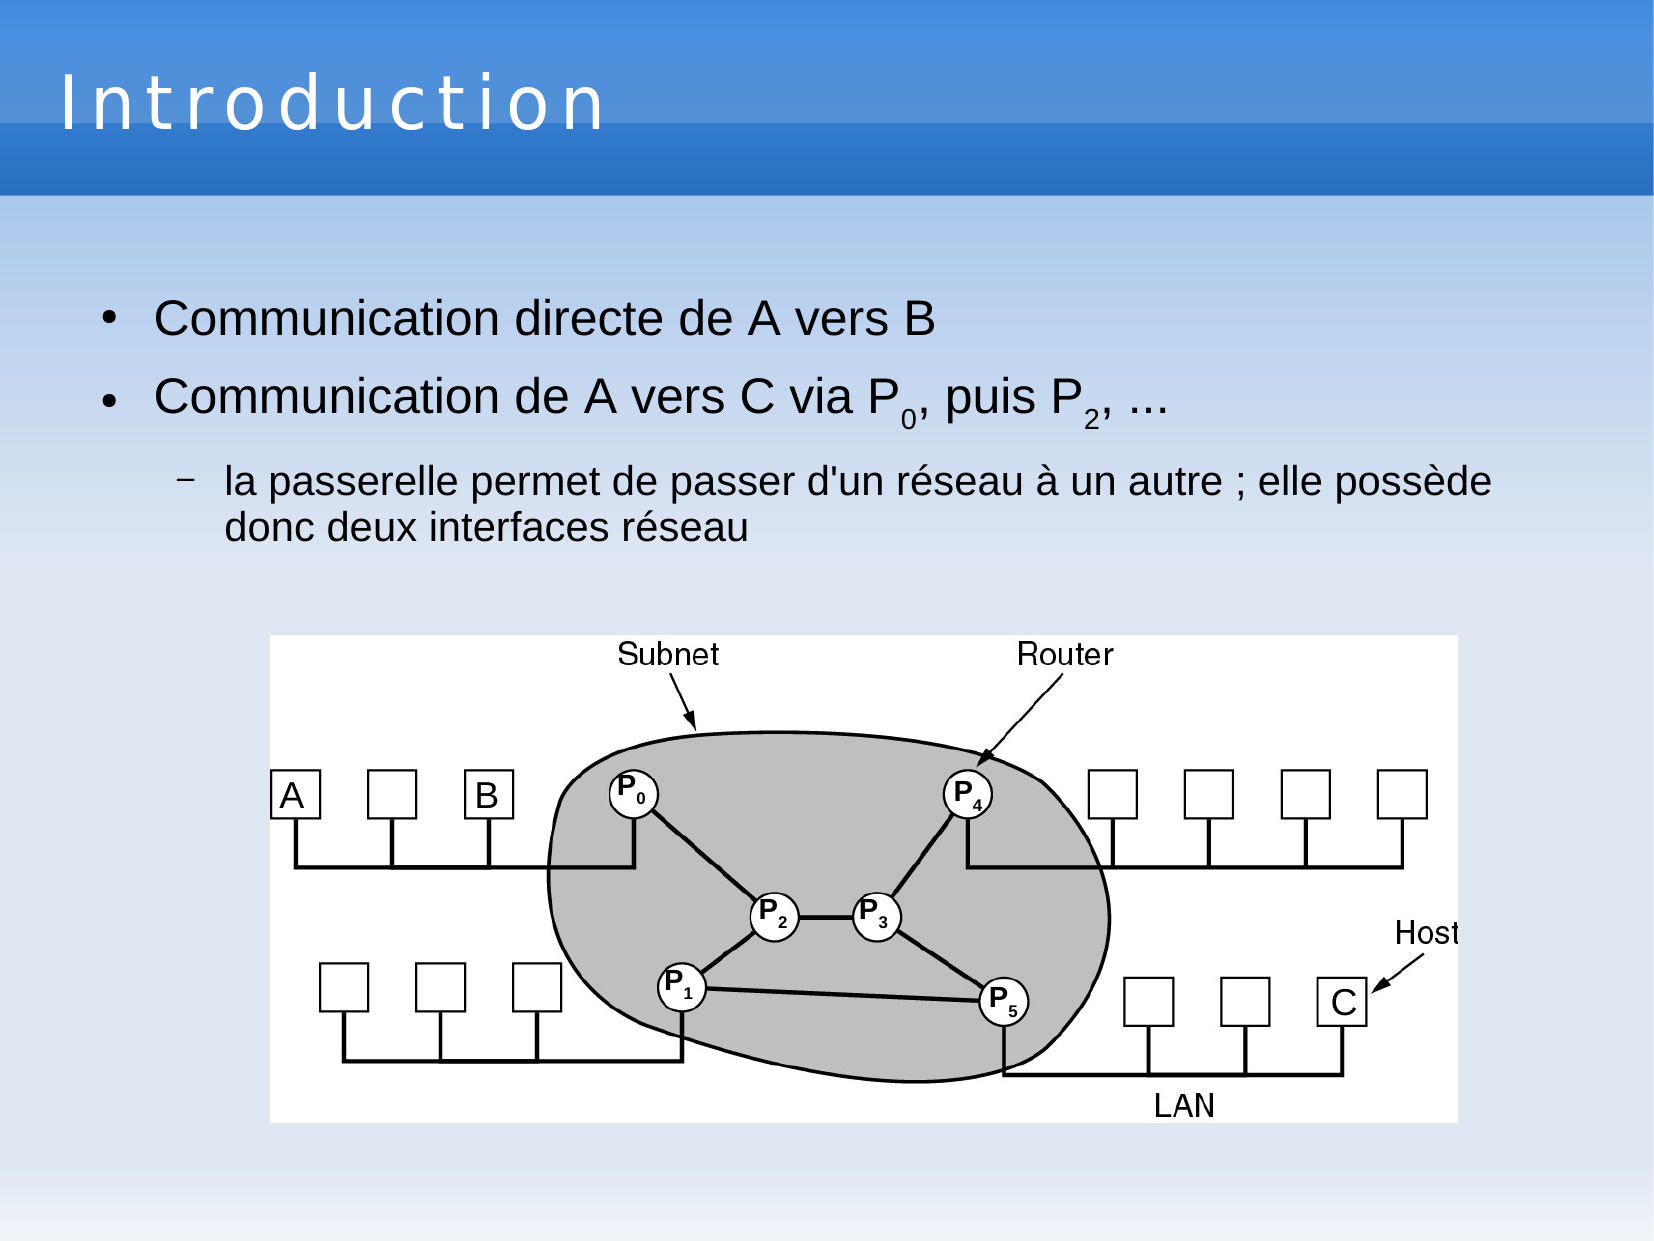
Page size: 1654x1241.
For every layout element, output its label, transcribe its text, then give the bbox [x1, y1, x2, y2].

text_box P2 [743, 885, 803, 941]
text_box P3 [844, 885, 903, 941]
text_box P0 [602, 761, 661, 817]
text_box P1 [649, 956, 709, 1011]
text_box P4 [938, 767, 998, 822]
list Communication directe de A vers B Communication de A vers C via P0, puis P2, ... la passerelle permet de passer d'un réseau à un autre ; elle possède donc deux interfaces réseau [82, 290, 1571, 1109]
picture [0, 0, 1654, 1241]
text_box B [459, 767, 515, 825]
text_box A [264, 767, 320, 825]
title Introduction [59, 29, 1270, 178]
text_box P5 [974, 974, 1033, 1029]
text_box C [1315, 974, 1373, 1031]
